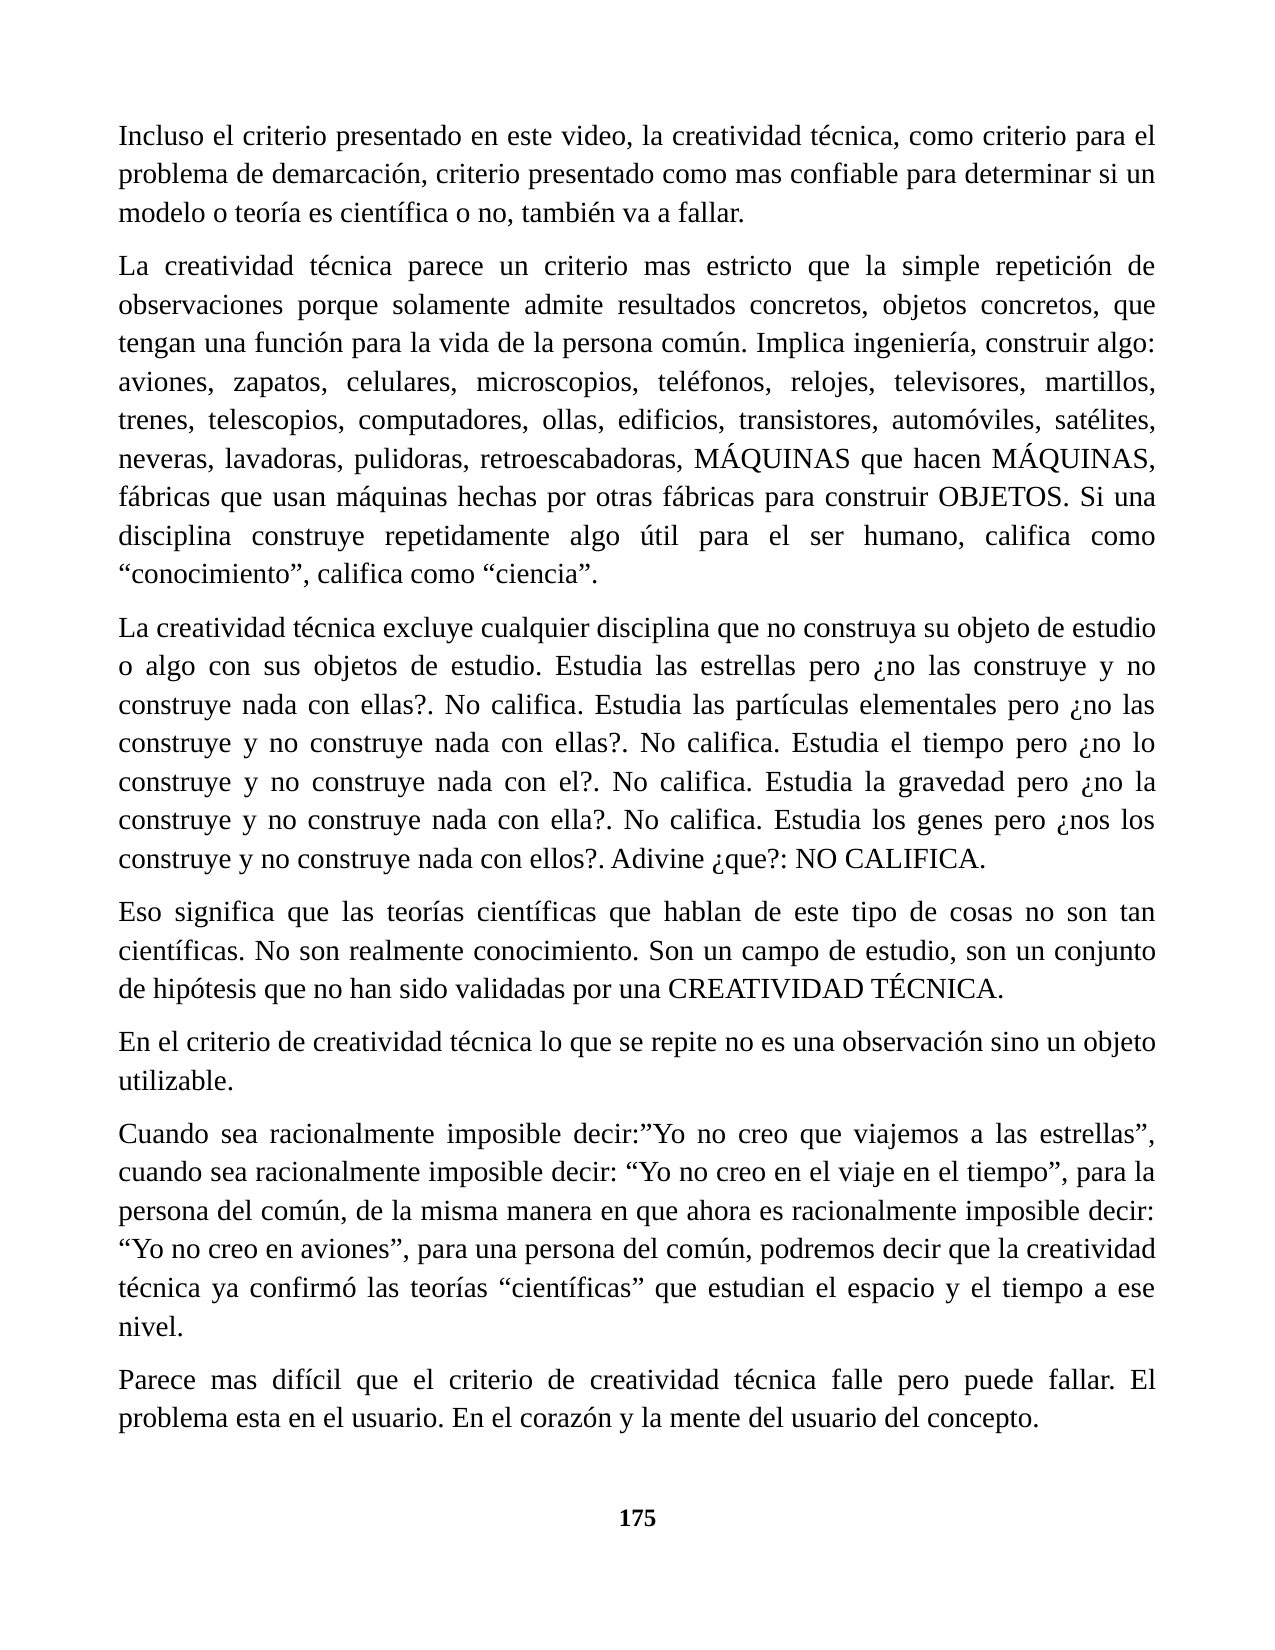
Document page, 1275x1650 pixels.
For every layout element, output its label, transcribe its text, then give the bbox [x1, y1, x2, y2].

text Cuando sea racionalmente imposible decir:”Yo no creo que viajemos a las estrellas”, cuando sea racionalmente imposible decir: “Yo no creo en el viaje en el tiempo”, para la persona del común, de la misma manera en que ahora es racionalmente imposible decir: “Yo no creo en aviones”, para una persona del común, podremos decir que la creatividad técnica ya confirmó las teorías “científicas” que estudian el espacio y el tiempo a ese nivel. [118, 1116, 1157, 1342]
text La creatividad técnica parece un criterio mas estricto que la simple repetición de observaciones porque solamente admite resultados concretos, objetos concretos, que tengan una función para la vida de la persona común. Implica ingeniería, construir algo: aviones, zapatos, celulares, microscopios, teléfonos, relojes, televisores, martillos, trenes, telescopios, computadores, ollas, edificios, transistores, automóviles, satélites, neveras, lavadoras, pulidoras, retroescabadoras, MÁQUINAS que hacen MÁQUINAS, fábricas que usan máquinas hechas por otras fábricas para construir OBJETOS. Si una disciplina construye repetidamente algo útil para el ser humano, califica como “conocimiento”, califica como “ciencia”. [118, 248, 1157, 590]
text Incluso el criterio presentado en este video, la creatividad técnica, como criterio para el problema de demarcación, criterio presentado como mas confiable para determinar si un modelo o teoría es científica o no, también va a fallar. [118, 118, 1157, 229]
text Parece mas difícil que el criterio de creatividad técnica falle pero puede fallar. El problema esta en el usuario. En el corazón y la mente del usuario del concepto. [118, 1362, 1157, 1434]
text Eso significa que las teorías científicas que hablan de este tipo de cosas no son tan científicas. No son realmente conocimiento. Son un campo de estudio, son un conjunto de hipótesis que no han sido validadas por una CREATIVIDAD TÉCNICA. [118, 894, 1157, 1005]
text En el criterio de creatividad técnica lo que se repite no es una observación sino un objeto utilizable. [118, 1024, 1157, 1096]
text La creatividad técnica excluye cualquier disciplina que no construya su objeto de estudio o algo con sus objetos de estudio. Estudia las estrellas pero ¿no las construye y no construye nada con ellas?. No califica. Estudia las partículas elementales pero ¿no las construye y no construye nada con ellas?. No califica. Estudia el tiempo pero ¿no lo construye y no construye nada con el?. No califica. Estudia la gravedad pero ¿no la construye y no construye nada con ella?. No califica. Estudia los genes pero ¿nos los construye y no construye nada con ellos?. Adivine ¿que?: NO CALIFICA. [118, 610, 1157, 874]
